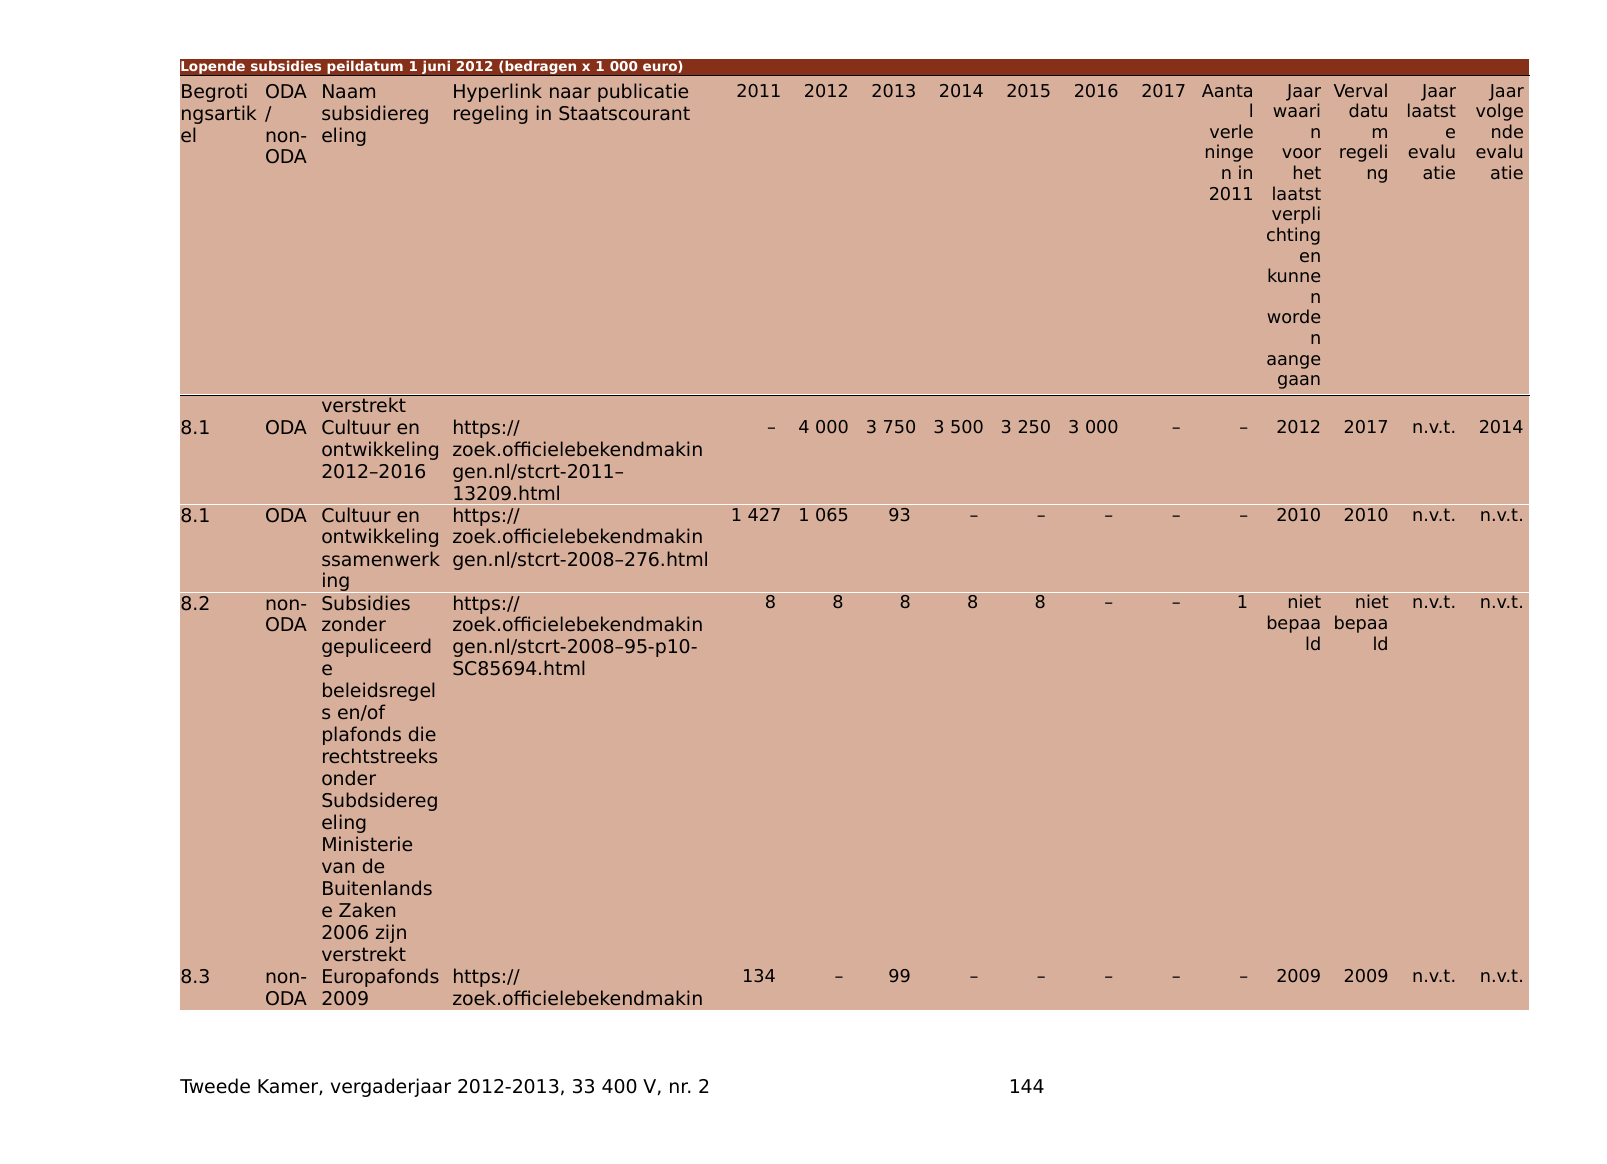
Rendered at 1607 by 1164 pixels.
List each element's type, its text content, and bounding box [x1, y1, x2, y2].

table_cell 2009 [1259, 966, 1327, 1010]
table_cell – [1125, 593, 1192, 966]
table_cell Cultuur en ontwikkelingssamenwerking [315, 505, 446, 592]
table_cell – [720, 417, 787, 504]
table_cell – [1125, 505, 1192, 592]
table_cell Jaar laatste evaluatie [1394, 76, 1462, 394]
table_cell 8.3 [180, 966, 259, 1010]
table_cell 3 500 [922, 417, 989, 504]
table_cell – [990, 966, 1057, 1010]
table_cell Cultuur en ontwikkeling 2012–2016 [315, 417, 446, 504]
table_cell [259, 396, 315, 417]
table_cell niet bepaald [1327, 593, 1394, 966]
table_header Lopende subsidies peildatum 1 juni 2012 (bedragen x 1 000 euro) [180, 59, 1529, 75]
table_cell 4 000 [787, 417, 855, 504]
table_cell n.v.t. [1394, 417, 1462, 504]
table_cell [787, 396, 855, 417]
table_cell 2010 [1259, 505, 1327, 592]
table_cell Jaar waarin voor het laatst verplichtingen kunnen worden aangegaan [1259, 76, 1327, 394]
table_cell 8.2 [180, 593, 259, 966]
table_cell [720, 396, 787, 417]
table_cell 134 [720, 966, 787, 1010]
table_cell 8 [855, 593, 922, 966]
table_cell – [787, 966, 855, 1010]
table_cell https://zoek.officielebekendmakingen.nl/stcrt-2008–276.html [446, 505, 720, 592]
table_cell 8 [990, 593, 1057, 966]
table_cell [1327, 396, 1394, 417]
table_cell – [922, 966, 989, 1010]
table_cell 2017 [1327, 417, 1394, 504]
table_cell 2017 [1125, 76, 1192, 394]
table_cell n.v.t. [1394, 505, 1462, 592]
table_cell 2014 [922, 76, 989, 394]
table_cell 2012 [1259, 417, 1327, 504]
table_cell Begrotingsartikel [180, 76, 259, 394]
table_cell https://zoek.officielebekendmakingen.nl/stcrt-2011–13209.html [446, 417, 720, 504]
table_cell 8 [922, 593, 989, 966]
table_cell – [1125, 417, 1192, 504]
table_cell [446, 396, 720, 417]
table_cell 2016 [1057, 76, 1124, 394]
table_cell – [1057, 966, 1124, 1010]
table_cell [855, 396, 922, 417]
table_cell 2010 [1327, 505, 1394, 592]
table_cell [1462, 396, 1529, 417]
table_cell – [1192, 966, 1259, 1010]
table_cell [990, 396, 1057, 417]
table_cell 1 427 [720, 505, 787, 592]
table_cell 2011 [720, 76, 787, 394]
table_cell [1057, 396, 1124, 417]
table_cell 2013 [855, 76, 922, 394]
table_cell 1 065 [787, 505, 855, 592]
table_cell ODA [259, 505, 315, 592]
table_cell Subsidies zonder gepuliceerde beleidsregels en/of plafonds die rechtstreeks onder Subdsideregeling Ministerie van de Buitenlandse Zaken 2006 zijn verstrekt [315, 593, 446, 966]
table_cell 2014 [1462, 417, 1529, 504]
table_cell verstrekt [315, 396, 446, 417]
table_cell 8 [787, 593, 855, 966]
table_cell Europafonds 2009 [315, 966, 446, 1010]
table_cell n.v.t. [1394, 966, 1462, 1010]
table_cell 2015 [990, 76, 1057, 394]
table_cell ODA [259, 417, 315, 504]
table_cell – [1125, 966, 1192, 1010]
table_cell n.v.t. [1394, 593, 1462, 966]
table_cell [1394, 396, 1462, 417]
table_cell 99 [855, 966, 922, 1010]
table_cell non- ODA [259, 966, 315, 1010]
table_cell – [922, 505, 989, 592]
table_cell [1125, 396, 1192, 417]
table_cell – [1192, 505, 1259, 592]
table_cell 1 [1192, 593, 1259, 966]
table_cell n.v.t. [1462, 966, 1529, 1010]
table_cell 2012 [787, 76, 855, 394]
table_cell non- ODA [259, 593, 315, 966]
table_cell Aantal verleningen in 2011 [1192, 76, 1259, 394]
table_cell 3 750 [855, 417, 922, 504]
table_cell https://zoek.officielebekendmakin [446, 966, 720, 1010]
table_cell [1259, 396, 1327, 417]
table_cell – [1192, 417, 1259, 504]
table_cell https://zoek.officielebekendmakingen.nl/stcrt-2008–95-p10-SC85694.html [446, 593, 720, 966]
table_cell 8.1 [180, 417, 259, 504]
table_cell – [1057, 593, 1124, 966]
table_cell 3 000 [1057, 417, 1124, 504]
table_cell – [990, 505, 1057, 592]
table_cell [1192, 396, 1259, 417]
table_cell Verval datum regeling [1327, 76, 1394, 394]
table_cell – [1057, 505, 1124, 592]
table_cell Jaar volgende evaluatie [1462, 76, 1529, 394]
table_cell 3 250 [990, 417, 1057, 504]
table_cell Hyperlink naar publicatie regeling in Staatscourant [446, 76, 720, 394]
table_cell n.v.t. [1462, 505, 1529, 592]
table_cell n.v.t. [1462, 593, 1529, 966]
table_cell [180, 396, 259, 417]
table_cell [922, 396, 989, 417]
table_cell 93 [855, 505, 922, 592]
table_cell 8 [720, 593, 787, 966]
table_cell Naam subsidieregeling [315, 76, 446, 394]
table_cell niet bepaald [1259, 593, 1327, 966]
table_cell 2009 [1327, 966, 1394, 1010]
table_cell 8.1 [180, 505, 259, 592]
table_cell ODA/ non- ODA [259, 76, 315, 394]
